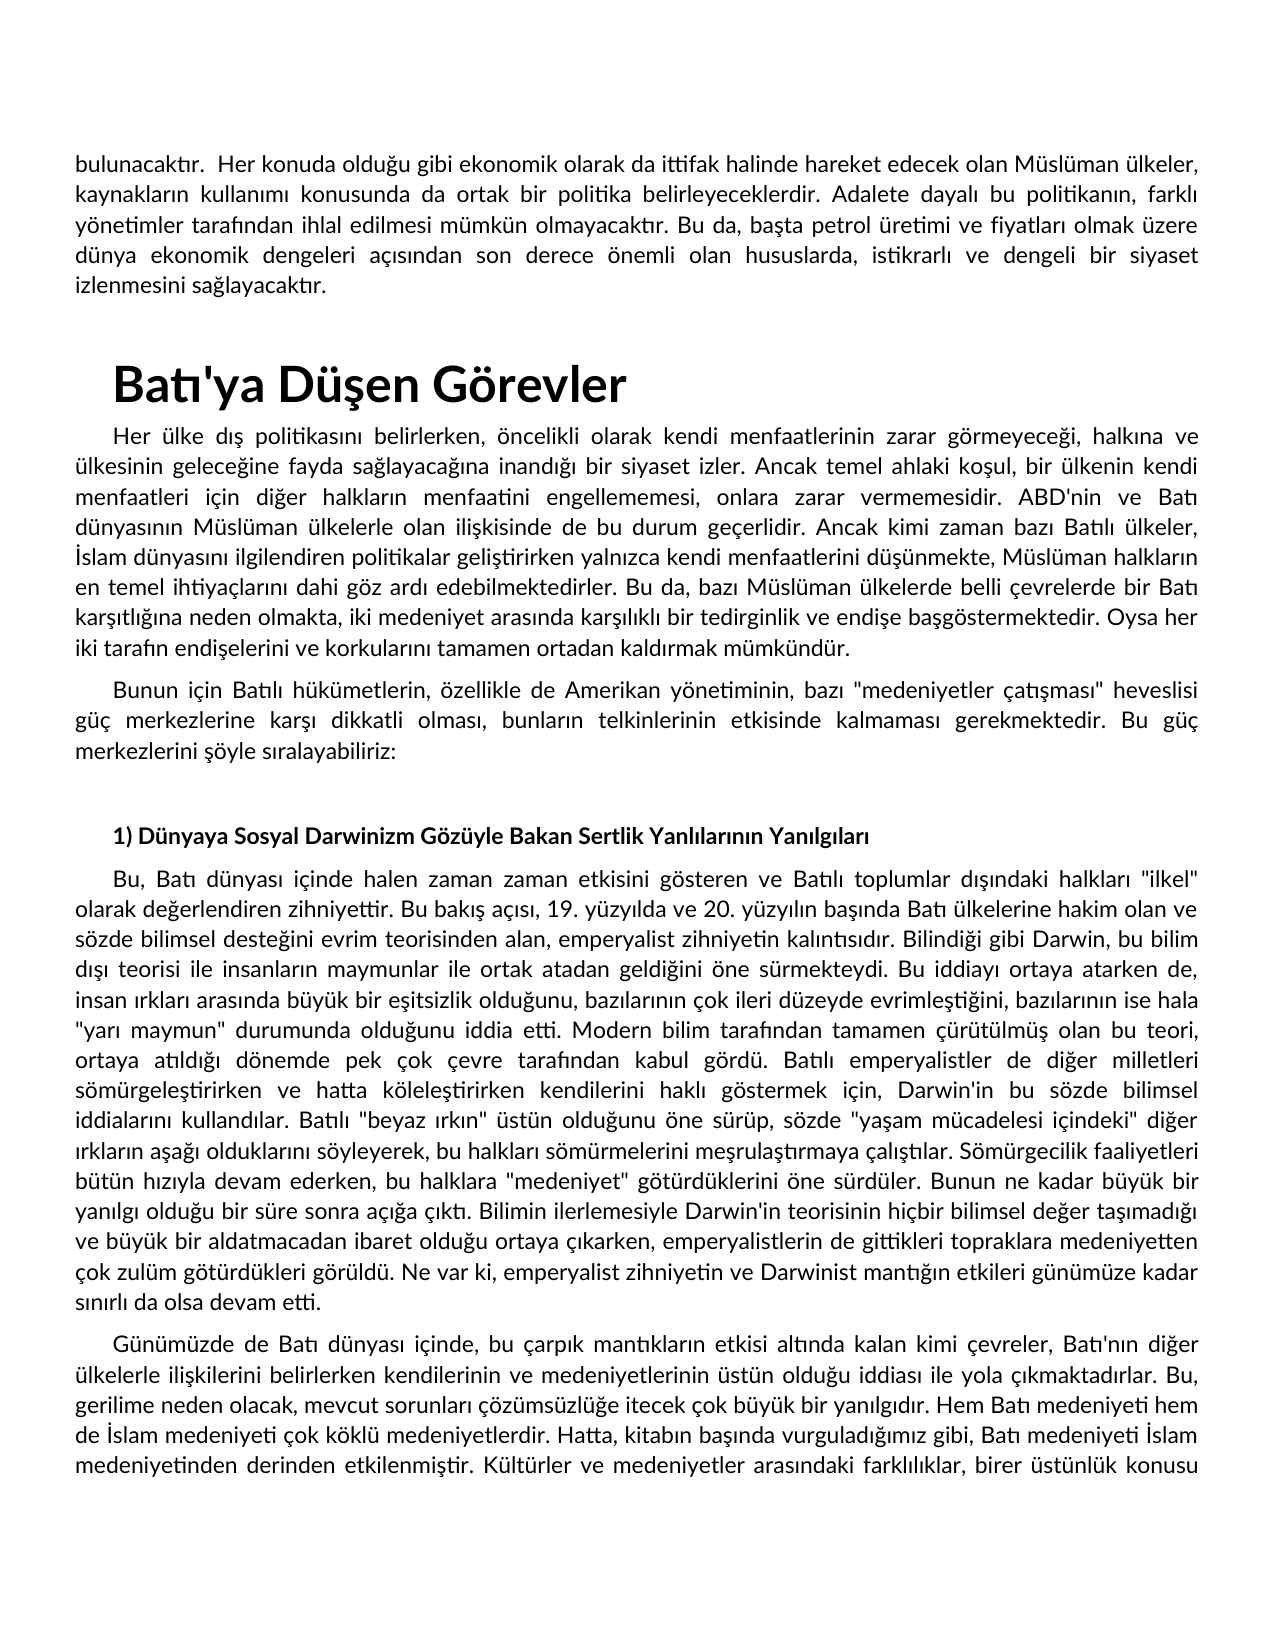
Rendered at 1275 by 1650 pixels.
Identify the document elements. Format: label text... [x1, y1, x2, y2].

text Günümüzde de Batı dünyası içinde, bu çarpık mantıkların etkisi altında kalan kimi çevreler, Batı'nın diğer ülkelerle ilişkilerini belirlerken kendilerinin ve medeniyetlerinin üstün olduğu iddiası ile yola çıkmaktadırlar. Bu, gerilime neden olacak, mevcut sorunları çözümsüzlüğe itecek çok büyük bir yanılgıdır. Hem Batı medeniyeti hem de İslam medeniyeti çok köklü medeniyetlerdir. Hatta, kitabın başında vurguladığımız gibi, Batı medeniyeti İslam medeniyetinden derinden etkilenmiştir. Kültürler ve medeniyetler arasındaki farklılıklar, birer üstünlük konusu [75, 1330, 1200, 1478]
text Bu, Batı dünyası içinde halen zaman zaman etkisini gösteren ve Batılı toplumlar dışındaki halkları "ilkel" olarak değerlendiren zihniyettir. Bu bakış açısı, 19. yüzyılda ve 20. yüzyılın başında Batı ülkelerine hakim olan ve sözde bilimsel desteğini evrim teorisinden alan, emperyalist zihniyetin kalıntısıdır. Bilindiği gibi Darwin, bu bilim dışı teorisi ile insanların maymunlar ile ortak atadan geldiğini öne sürmekteydi. Bu iddiayı ortaya atarken de, insan ırkları arasında büyük bir eşitsizlik olduğunu, bazılarının çok ileri düzeyde evrimleştiğini, bazılarının ise hala "yarı maymun" durumunda olduğunu iddia etti. Modern bilim tarafından tamamen çürütülmüş olan bu teori, ortaya atıldığı dönemde pek çok çevre tarafından kabul gördü. Batılı emperyalistler de diğer milletleri sömürgeleştirirken ve hatta köleleştirirken kendilerini haklı göstermek için, Darwin'in bu sözde bilimsel iddialarını kullandılar. Batılı "beyaz ırkın" üstün olduğunu öne sürüp, sözde "yaşam mücadelesi içindeki" diğer ırkların aşağı olduklarını söyleyerek, bu halkları sömürmelerini meşrulaştırmaya çalıştılar. Sömürgecilik faaliyetleri bütün hızıyla devam ederken, bu halklara "medeniyet" götürdüklerini öne sürdüler. Bunun ne kadar büyük bir yanılgı olduğu bir süre sonra açığa çıktı. Bilimin ilerlemesiyle Darwin'in teorisinin hiçbir bilimsel değer taşımadığı ve büyük bir aldatmacadan ibaret olduğu ortaya çıkarken, emperyalistlerin de gittikleri topraklara medeniyetten çok zulüm götürdükleri görüldü. Ne var ki, emperyalist zihniyetin ve Darwinist mantığın etkileri günümüze kadar sınırlı da olsa devam etti. [75, 864, 1200, 1315]
text bulunacaktır. Her konuda olduğu gibi ekonomik olarak da ittifak halinde hareket edecek olan Müslüman ülkeler, kaynakların kullanımı konusunda da ortak bir politika belirleyeceklerdir. Adalete dayalı bu politikanın, farklı yönetimler tarafından ihlal edilmesi mümkün olmayacaktır. Bu da, başta petrol üretimi ve fiyatları olmak üzere dünya ekonomik dengeleri açısından son derece önemli olan hususlarda, istikrarlı ve dengeli bir siyaset izlenmesini sağlayacaktır. [75, 150, 1200, 298]
subtitle Batı'ya Düşen Görevler [112, 353, 1200, 413]
text Her ülke dış politikasını belirlerken, öncelikli olarak kendi menfaatlerinin zarar görmeyeceği, halkına ve ülkesinin geleceğine fayda sağlayacağına inandığı bir siyaset izler. Ancak temel ahlaki koşul, bir ülkenin kendi menfaatleri için diğer halkların menfaatini engellememesi, onlara zarar vermemesidir. ABD'nin ve Batı dünyasının Müslüman ülkelerle olan ilişkisinde de bu durum geçerlidir. Ancak kimi zaman bazı Batılı ülkeler, İslam dünyasını ilgilendiren politikalar geliştirirken yalnızca kendi menfaatlerini düşünmekte, Müslüman halkların en temel ihtiyaçlarını dahi göz ardı edebilmektedirler. Bu da, bazı Müslüman ülkelerde belli çevrelerde bir Batı karşıtlığına neden olmakta, iki medeniyet arasında karşılıklı bir tedirginlik ve endişe başgöstermektedir. Oysa her iki tarafın endişelerini ve korkularını tamamen ortadan kaldırmak mümkündür. [75, 422, 1200, 661]
text Bunun için Batılı hükümetlerin, özellikle de Amerikan yönetiminin, bazı "medeniyetler çatışması" heveslisi güç merkezlerine karşı dikkatli olması, bunların telkinlerinin etkisinde kalmaması gerekmektedir. Bu güç merkezlerini şöyle sıralayabiliriz: [75, 676, 1200, 764]
text 1) Dünyaya Sosyal Darwinizm Gözüyle Bakan Sertlik Yanlılarının Yanılgıları [75, 822, 1200, 849]
